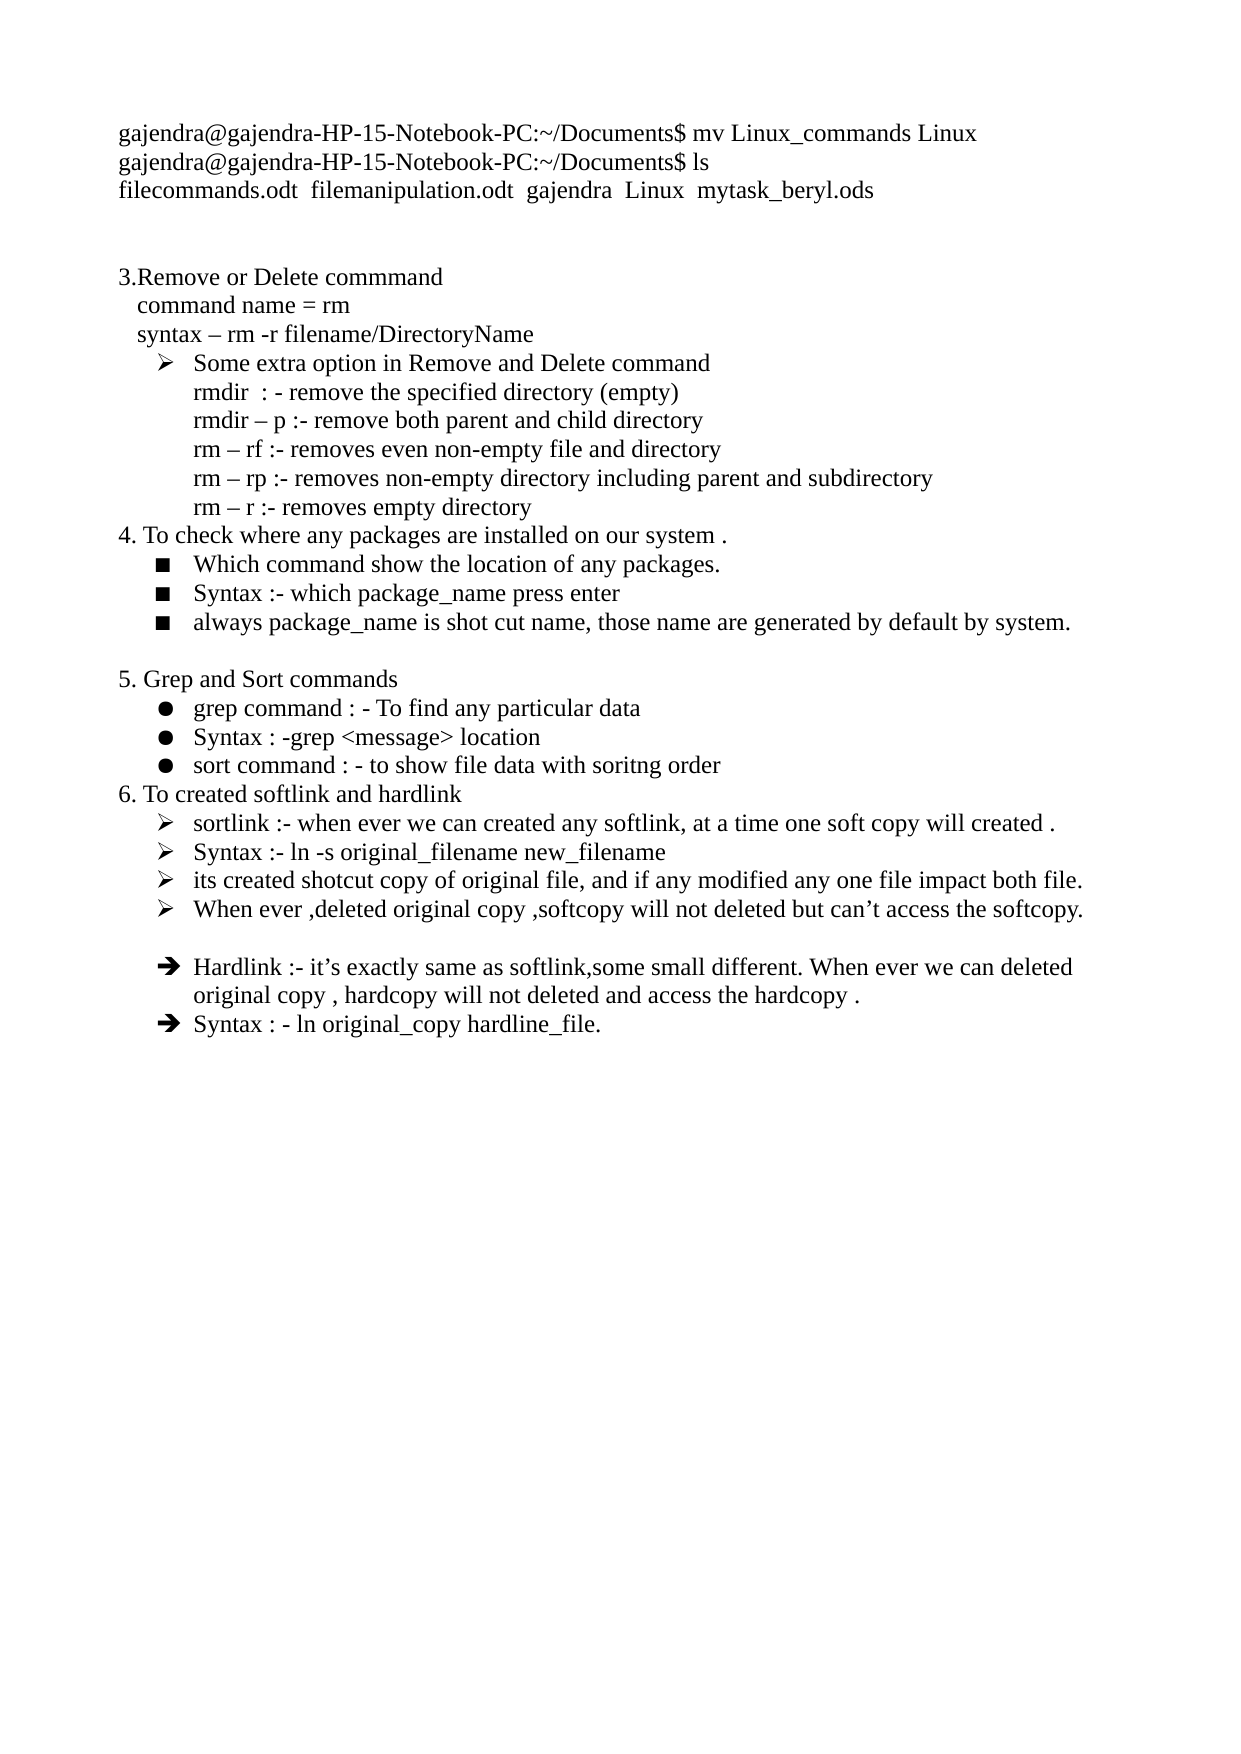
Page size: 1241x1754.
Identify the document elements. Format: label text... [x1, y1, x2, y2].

list rmdir : - remove the specified directory (empty) [156, 377, 1122, 406]
list When ever ,deleted original copy ,softcopy will not deleted but can’t access the softcopy. [156, 894, 1122, 923]
list grep command : - To find any particular data [156, 693, 1122, 722]
text 5. Grep and Sort commands [118, 664, 1122, 693]
list sort command : - to show file data with soritng order [156, 751, 1122, 779]
list Syntax : - ln original_copy hardline_file. [156, 1009, 1122, 1038]
list Some extra option in Remove and Delete command [156, 348, 1122, 377]
list sortlink :- when ever we can created any softlink, at a time one soft copy will created . [156, 808, 1122, 837]
list Syntax :- which package_name press enter [156, 578, 1122, 607]
text 4. To check where any packages are installed on our system . [118, 521, 1122, 549]
text command name = rm [118, 291, 1122, 319]
list Which command show the location of any packages. [156, 549, 1122, 578]
text gajendra@gajendra-HP-15-Notebook-PC:~/Documents$ ls [118, 147, 1122, 176]
text syntax – rm -r filename/DirectoryName [118, 319, 1122, 348]
text 3.Remove or Delete commmand [118, 262, 1122, 291]
list rmdir – p :- remove both parent and child directory [156, 406, 1122, 434]
text filecommands.odt filemanipulation.odt gajendra Linux mytask_beryl.ods [118, 176, 1122, 204]
list Syntax :- ln -s original_filename new_filename [156, 837, 1122, 866]
list rm – rf :- removes even non-empty file and directory [156, 434, 1122, 463]
text gajendra@gajendra-HP-15-Notebook-PC:~/Documents$ mv Linux_commands Linux [118, 118, 1122, 147]
list Hardlink :- it’s exactly same as softlink,some small different. When ever we can deleted original copy , hardcopy will not deleted and access the hardcopy . [156, 952, 1122, 1009]
text 6. To created softlink and hardlink [118, 779, 1122, 808]
list Syntax : -grep <message> location [156, 722, 1122, 751]
list its created shotcut copy of original file, and if any modified any one file impact both file. [156, 866, 1122, 894]
list rm – rp :- removes non-empty directory including parent and subdirectory [156, 463, 1122, 492]
list always package_name is shot cut name, those name are generated by default by system. [156, 607, 1122, 636]
list rm – r :- removes empty directory [156, 492, 1122, 521]
